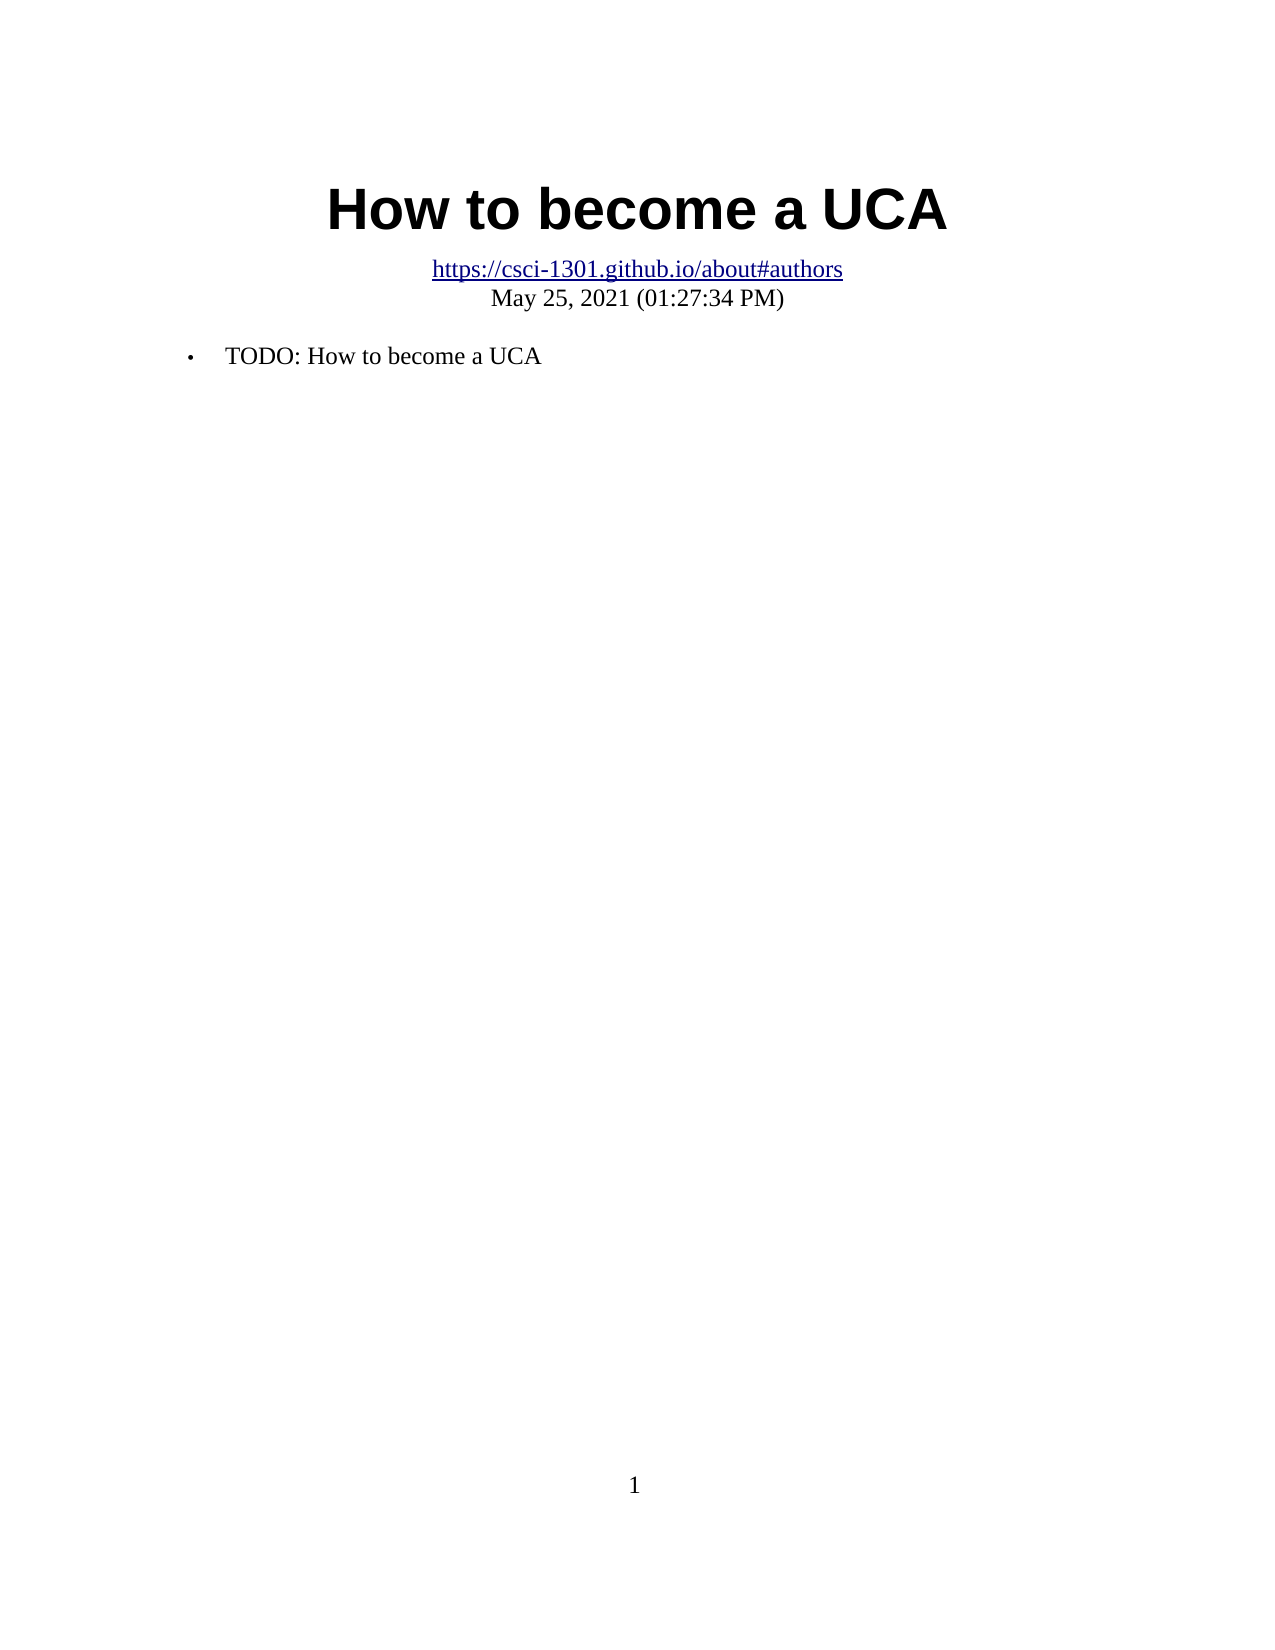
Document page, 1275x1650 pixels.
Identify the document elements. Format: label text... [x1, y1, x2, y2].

title How to become a UCA [150, 175, 1125, 242]
list TODO: How to become a UCA [187, 341, 1125, 369]
text https://csci-1301.github.io/about#authors [150, 254, 1125, 283]
text May 25, 2021 (01:27:34 PM) [150, 283, 1125, 312]
